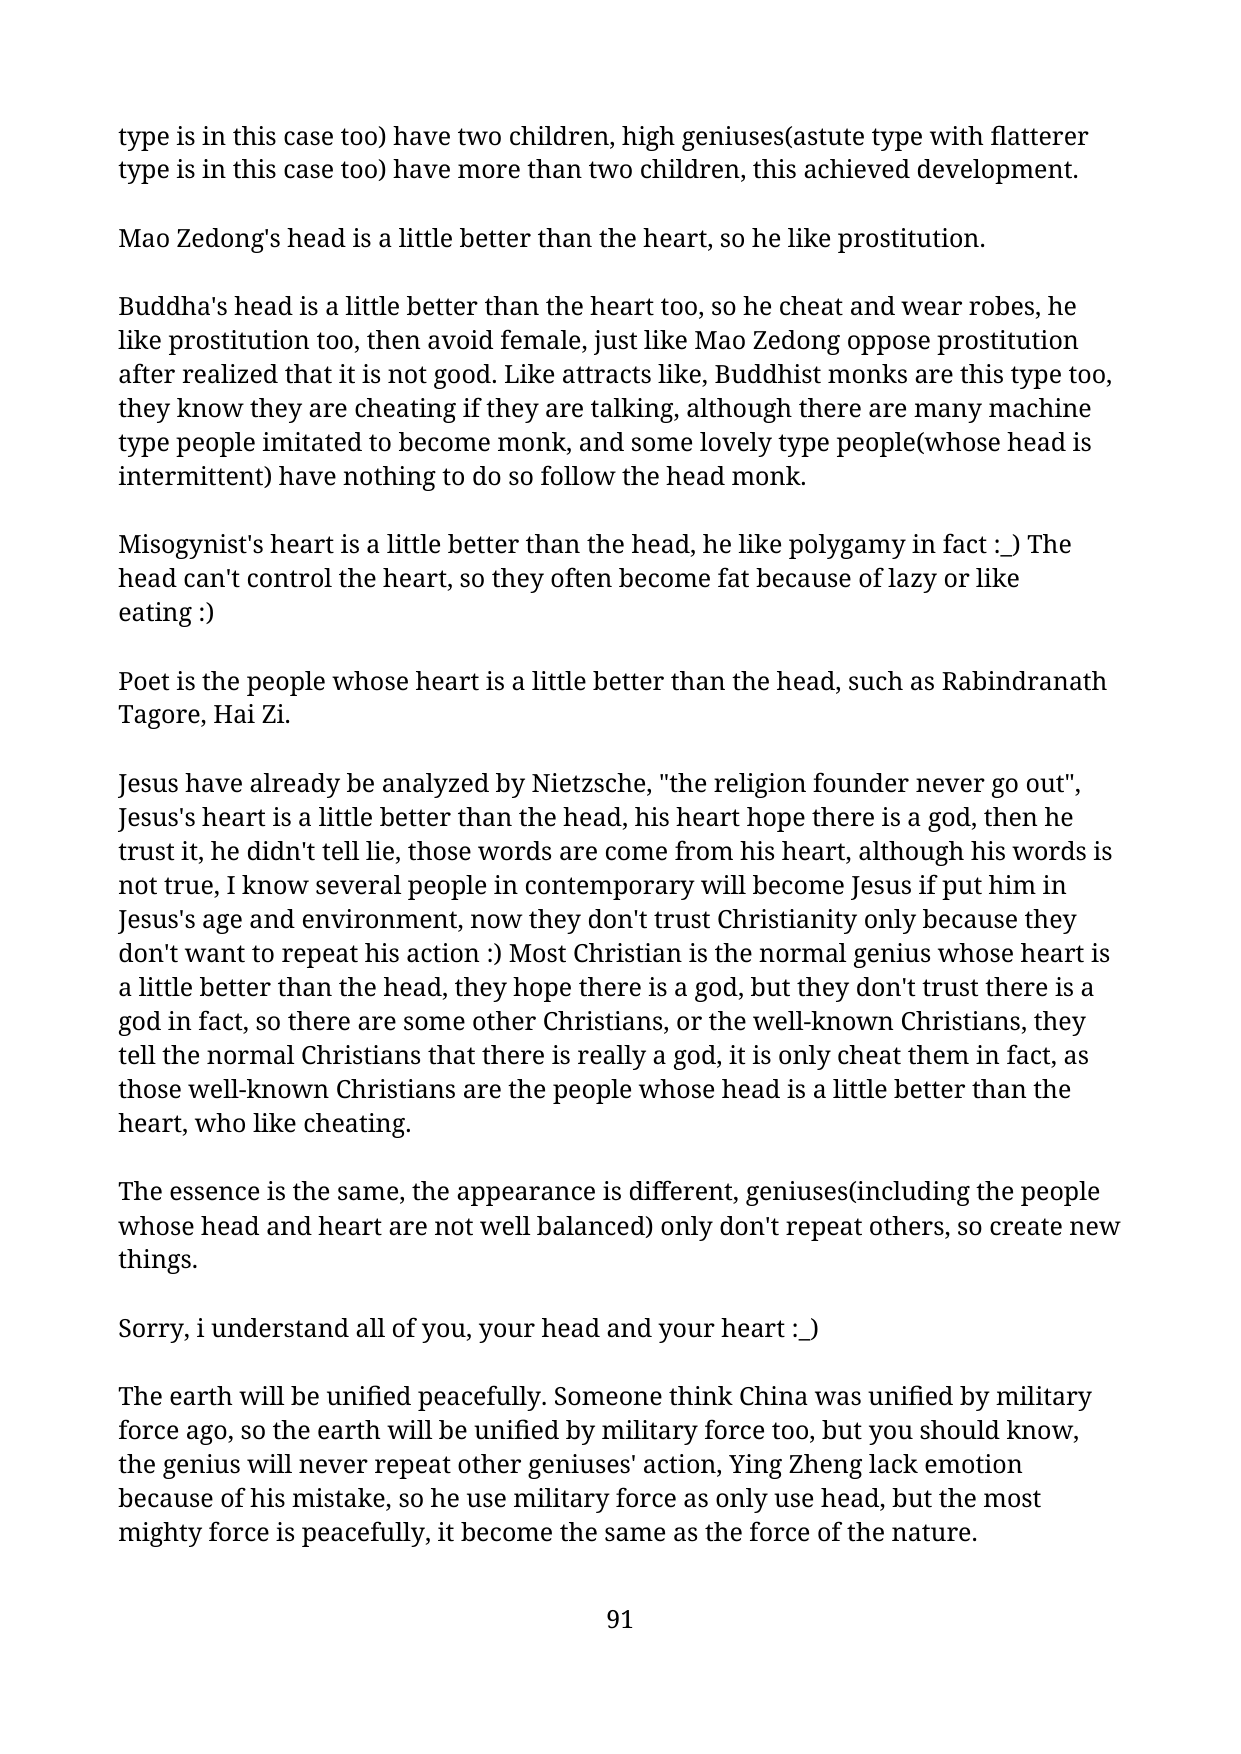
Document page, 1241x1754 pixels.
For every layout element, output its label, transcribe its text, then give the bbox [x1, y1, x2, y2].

text Sorry, i understand all of you, your head and your heart :_) [118, 1310, 1122, 1344]
text Jesus have already be analyzed by Nietzsche, "the religion founder never go out", Jesus's heart is a little better than the head, his heart hope there is a god, then he trust it, he didn't tell lie, those words are come from his heart, although his words is not true, I know several people in contemporary will become Jesus if put him in Jesus's age and environment, now they don't trust Christianity only because they don't want to repeat his action :) Most Christian is the normal genius whose heart is a little better than the head, they hope there is a god, but they don't trust there is a god in fact, so there are some other Christians, or the well-known Christians, they tell the normal Christians that there is really a god, it is only cheat them in fact, as those well-known Christians are the people whose head is a little better than the heart, who like cheating. [118, 765, 1122, 1140]
text Buddha's head is a little better than the heart too, so he cheat and wear robes, he like prostitution too, then avoid female, just like Mao Zedong oppose prostitution after realized that it is not good. Like attracts like, Buddhist monks are this type too, they know they are cheating if they are talking, although there are many machine type people imitated to become monk, and some lovely type people(whose head is intermittent) have nothing to do so follow the head monk. [118, 288, 1122, 493]
text Misogynist's heart is a little better than the head, he like polygamy in fact :_) The head can't control the heart, so they often become fat because of lazy or like eating :) [118, 527, 1122, 629]
text Poet is the people whose heart is a little better than the head, such as Rabindranath Tagore, Hai Zi. [118, 663, 1122, 731]
text type is in this case too) have two children, high geniuses(astute type with flatterer type is in this case too) have more than two children, this achieved development. [118, 118, 1122, 186]
text The earth will be unified peacefully. Someone think China was unified by military force ago, so the earth will be unified by military force too, but you should know, the genius will never repeat other geniuses' action, Ying Zheng lack emotion because of his mistake, so he use military force as only use head, but the most mighty force is peacefully, it become the same as the force of the nature. [118, 1378, 1122, 1549]
text Mao Zedong's head is a little better than the heart, so he like prostitution. [118, 220, 1122, 254]
text The essence is the same, the appearance is different, geniuses(including the people whose head and heart are not well balanced) only don't repeat others, so create new things. [118, 1174, 1122, 1276]
